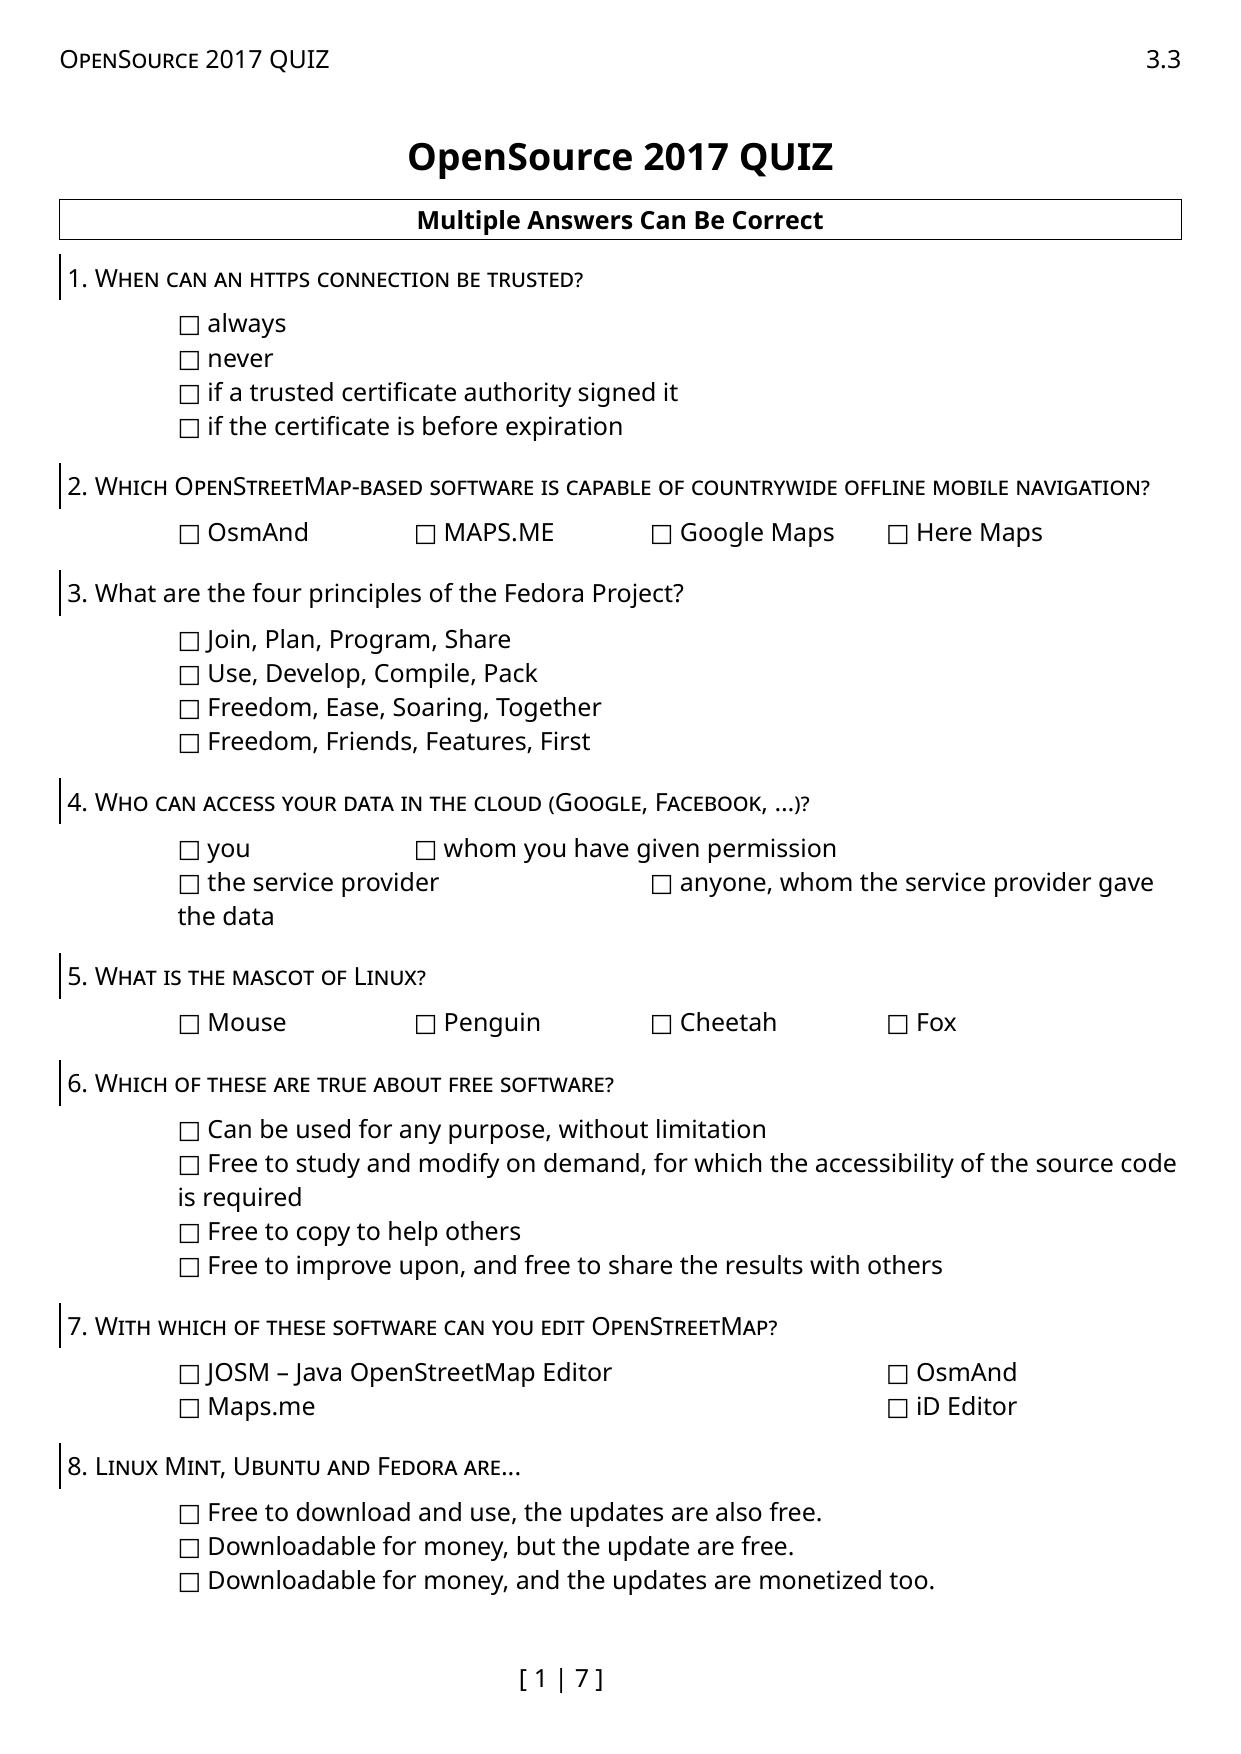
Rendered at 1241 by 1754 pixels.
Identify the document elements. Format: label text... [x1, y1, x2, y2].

list Which of these are true about free software? [59, 1059, 1181, 1106]
text □ you □ whom you have given permission □ the service provider □ anyone, whom the service provider gave the data [177, 830, 1181, 932]
text □ always □ never □ if a trusted certificate authority signed it □ if the certificate is before expiration [177, 306, 1181, 442]
list What are the four principles of the Fedora Project? [59, 569, 1181, 616]
text □ Can be used for any purpose, without limitation □ Free to study and modify on demand, for which the accessibility of the source code is required □ Free to copy to help others □ Free to improve upon, and free to share the results with others [177, 1111, 1181, 1282]
text □ Mouse □ Penguin □ Cheetah □ Fox [177, 1005, 1181, 1039]
list When can an https connection be trusted? [61, 254, 1181, 300]
list With which of these software can you edit OpenStreetMap? [59, 1302, 1181, 1348]
list Linux Mint, Ubuntu and Fedora are... [61, 1443, 1181, 1489]
text □ JOSM – Java OpenStreetMap Editor □ OsmAnd □ Maps.me □ iD Editor [177, 1354, 1181, 1422]
title OpenSource 2017 QUIZ [59, 130, 1181, 181]
text □ OsmAnd □ MAPS.ME □ Google Maps □ Here Maps [177, 515, 1181, 549]
list Which OpenStreetMap-based software is capable of countrywide offline mobile navigation? [61, 463, 1181, 509]
text □ Free to download and use, the updates are also free. □ Downloadable for money, but the update are free. □ Downloadable for money, and the updates are monetized too. [177, 1495, 1181, 1597]
text Multiple Answers Can Be Correct [60, 200, 1181, 239]
list What is the mascot of Linux? [61, 953, 1181, 999]
text □ Join, Plan, Program, Share □ Use, Develop, Compile, Pack □ Freedom, Ease, Soaring, Together □ Freedom, Friends, Features, First [177, 621, 1181, 758]
list Who can access your data in the cloud (Google, Facebook, …)? [61, 778, 1181, 824]
